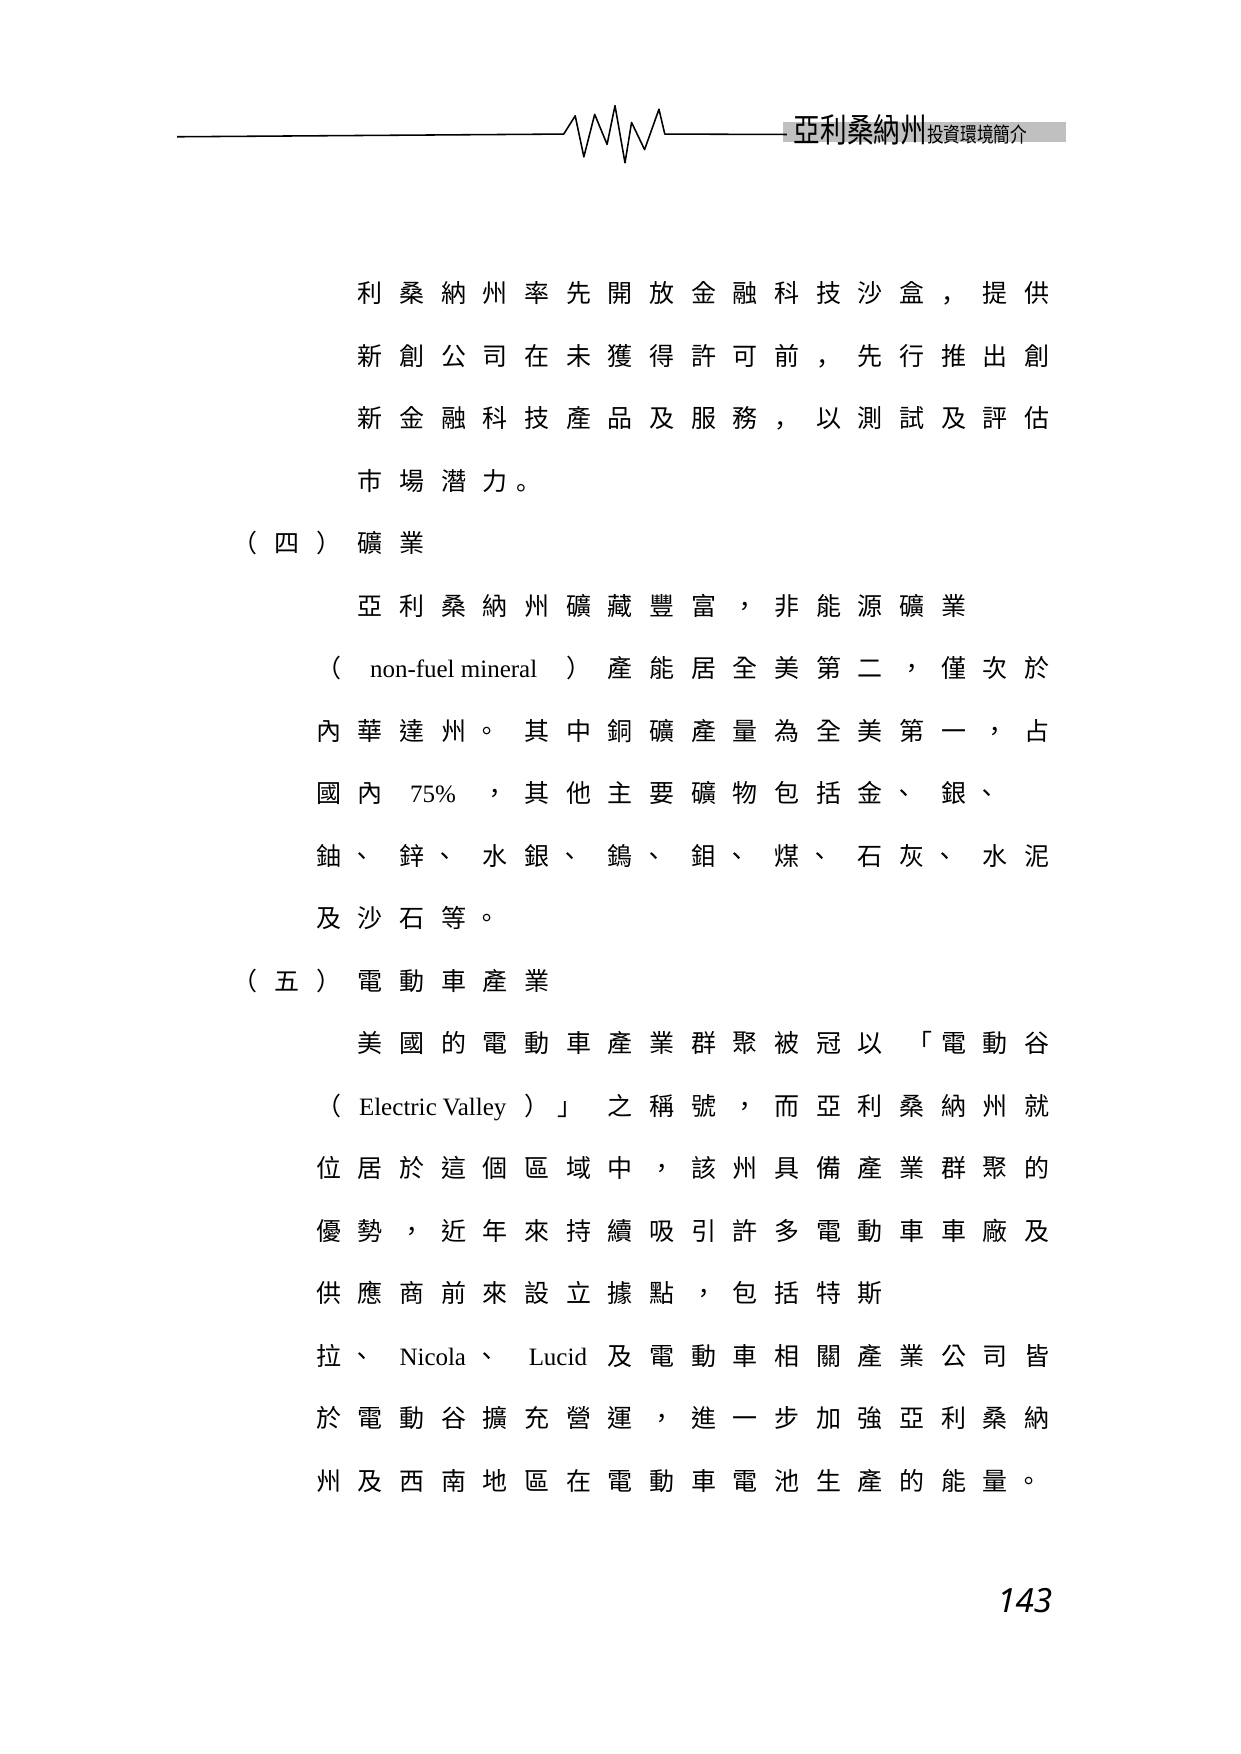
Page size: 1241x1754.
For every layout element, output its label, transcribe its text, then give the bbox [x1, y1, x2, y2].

text （四）礦業 [207, 500, 1058, 563]
text 美國的電動車產業群聚被冠以「電動谷（Electric Valley）」之稱號，而亞利桑納州就位居於這個區域中，該州具備產業群聚的優勢，近年來持續吸引許多電動車車廠及供應商前來設立據點，包括特斯拉、Nicola、Lucid及電動車相關產業公司皆於電動谷擴充營運，進一步加強亞利桑納州及西南地區在電動車電池生產的能量。 [281, 1000, 1058, 1500]
text 亞利桑納州礦藏豐富，非能源礦業（non-fuel mineral）產能居全美第二，僅次於內華達州。其中銅礦產量為全美第一，占國內75%，其他主要礦物包括金、銀、鈾、鋅、水銀、鵭、鉬、煤、石灰、水泥及沙石等。 [281, 563, 1058, 938]
text 利桑納州率先開放金融科技沙盒，提供新創公司在未獲得許可前，先行推出創新金融科技產品及服務，以測試及評估市場潛力。 [281, 250, 1058, 500]
text （五）電動車產業 [207, 938, 1058, 1000]
